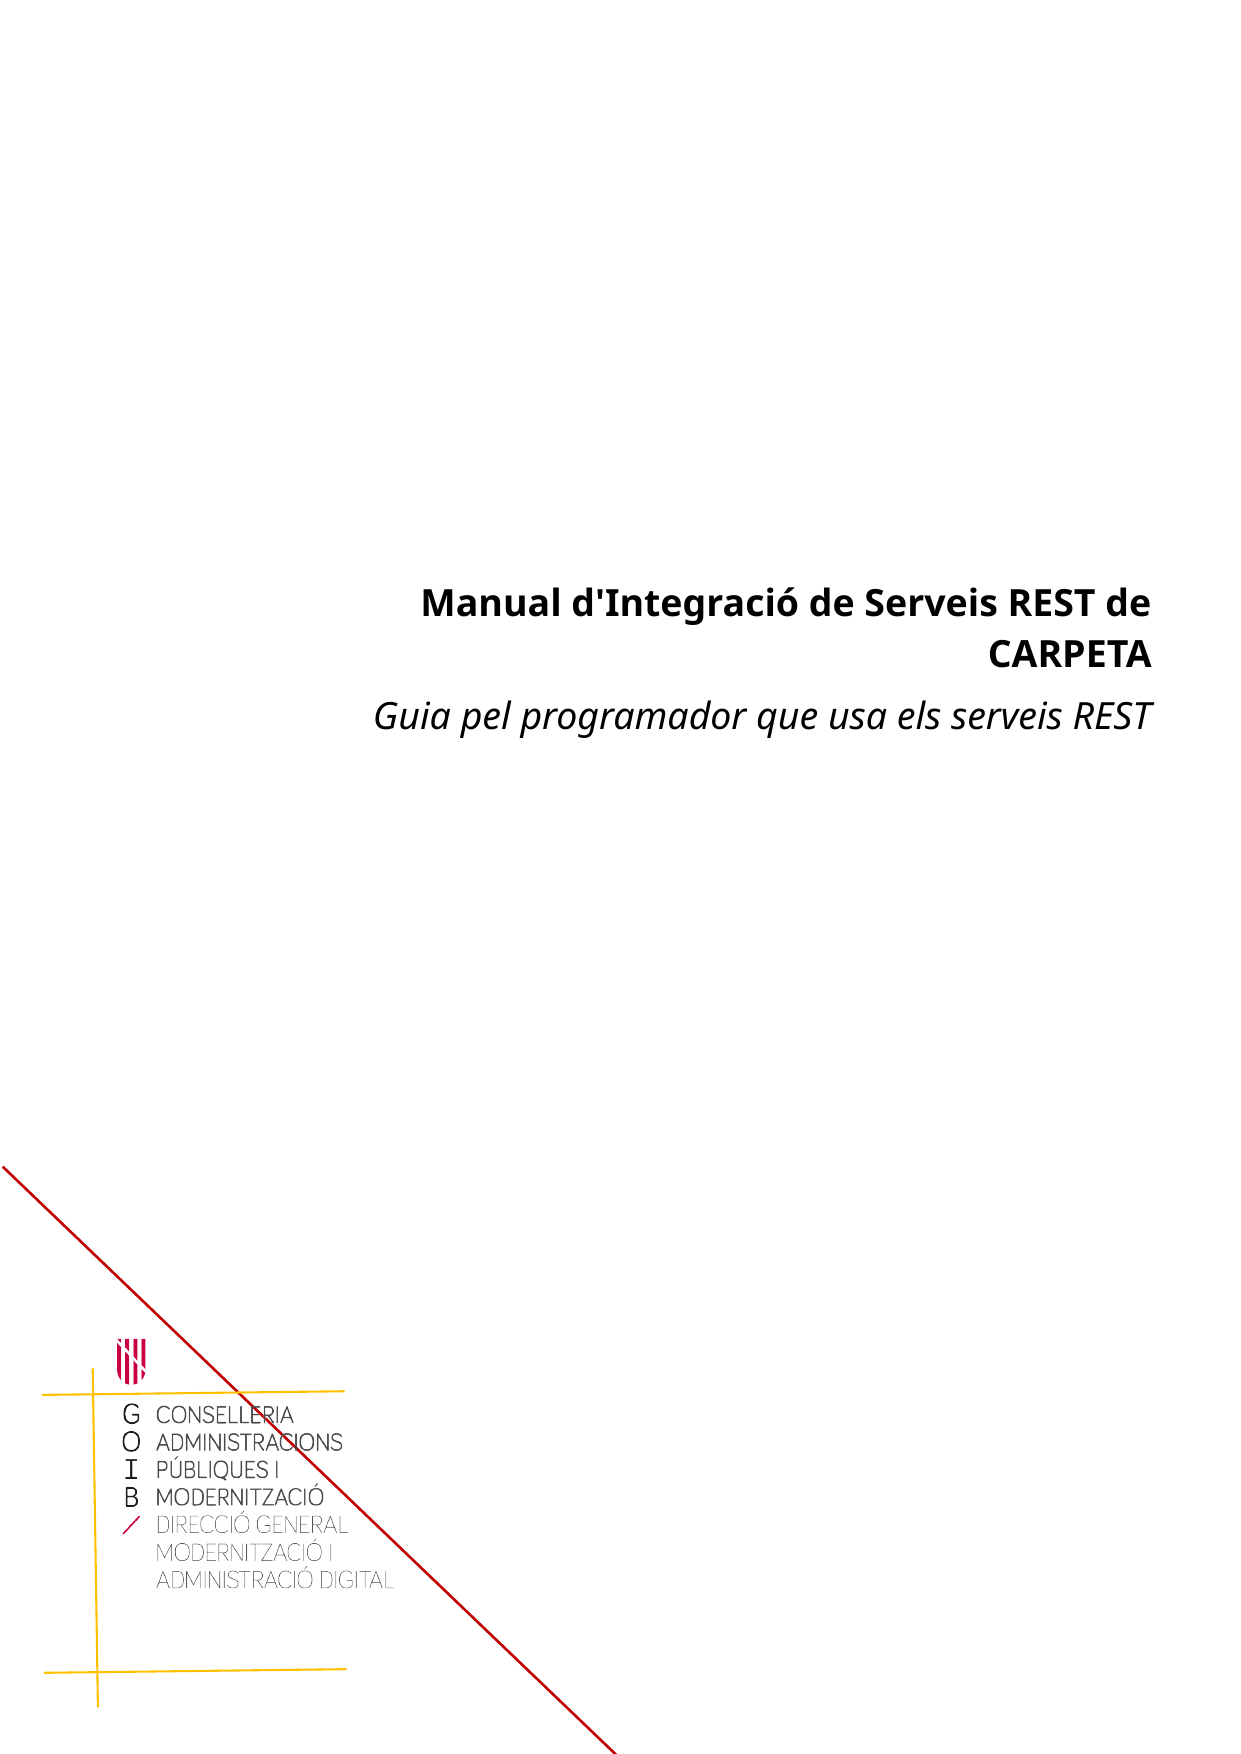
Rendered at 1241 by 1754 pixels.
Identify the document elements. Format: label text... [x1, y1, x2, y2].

picture [82, 1301, 422, 1621]
text Guia pel programador que usa els serveis REST [266, 690, 1152, 741]
text Manual d'Integració de Serveis REST de CARPETA [266, 576, 1152, 678]
